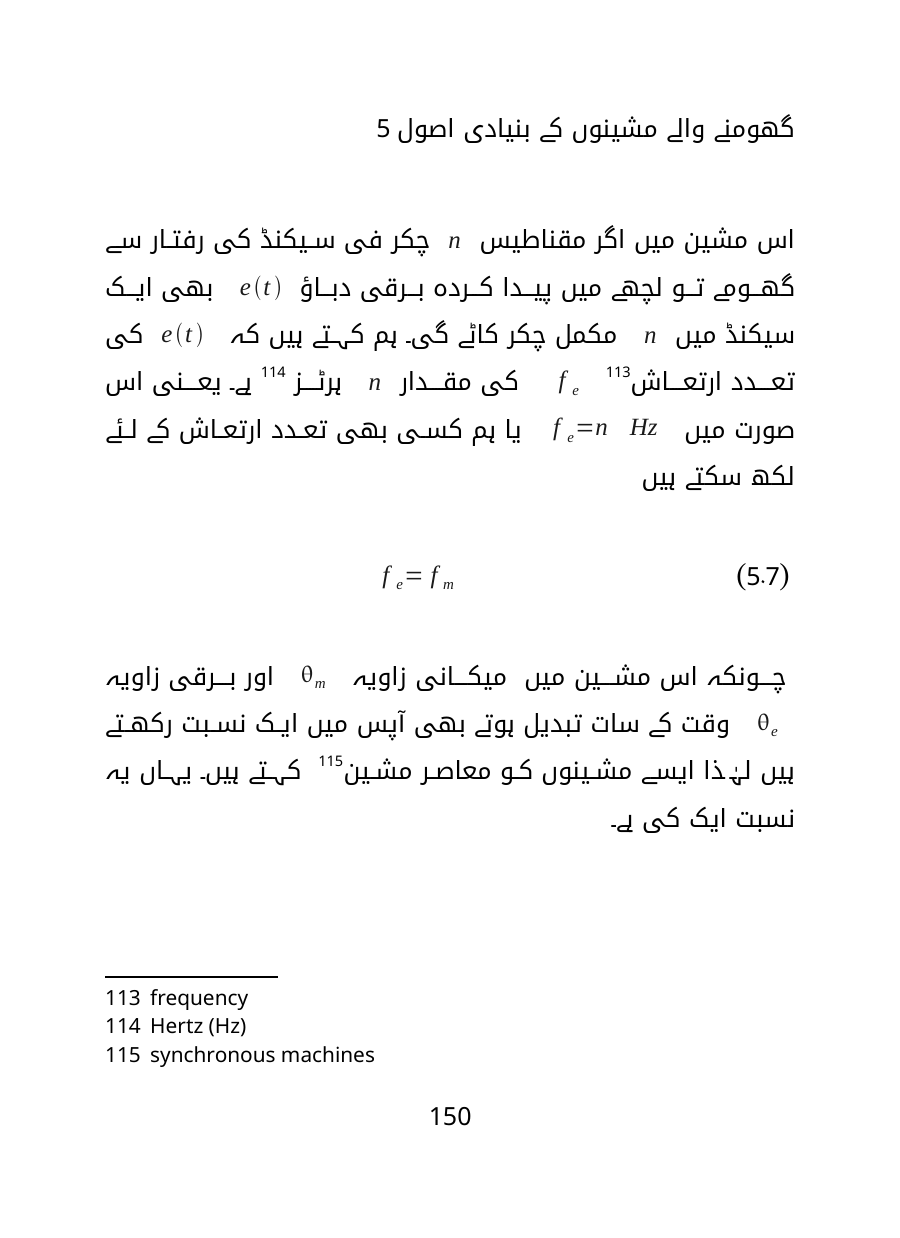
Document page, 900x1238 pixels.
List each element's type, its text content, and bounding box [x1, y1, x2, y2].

text frequency [105, 983, 795, 1012]
text synchronous machines [105, 1040, 795, 1068]
text اس مشین میں اگر مقناطیسچکر فی سیکنڈ کی رفتار سے گھومے تو لچھے میں پیدا کردہ برقی دباؤ بھی ایک سیکنڈ میں مکمل چکر کاٹے گی۔ ہم کہتے ہیں کہ کی تعدد ارتعاش کی مقدار ہرٹز ہے۔ یعنی اس صورت میں یا ہم کسی بھی تعدد ارتعاش کے لئے لکھ سکتے ہیں [105, 216, 795, 501]
text چونکہ اس مشین میں میکانی زاویہ اور برقی زاویہ وقت کے سات تبدیل ہوتے بھی آپس میں ایک نسبت رکھتے ہیں لہٰذا ایسے مشینوں کو معاصر مشین کہتے ہیں۔ یہاں یہ نسبت ایک کی ہے۔ [105, 653, 795, 842]
text Hertz (Hz) [105, 1012, 795, 1040]
table_header (5.7) [718, 548, 795, 619]
table_header [105, 548, 718, 619]
